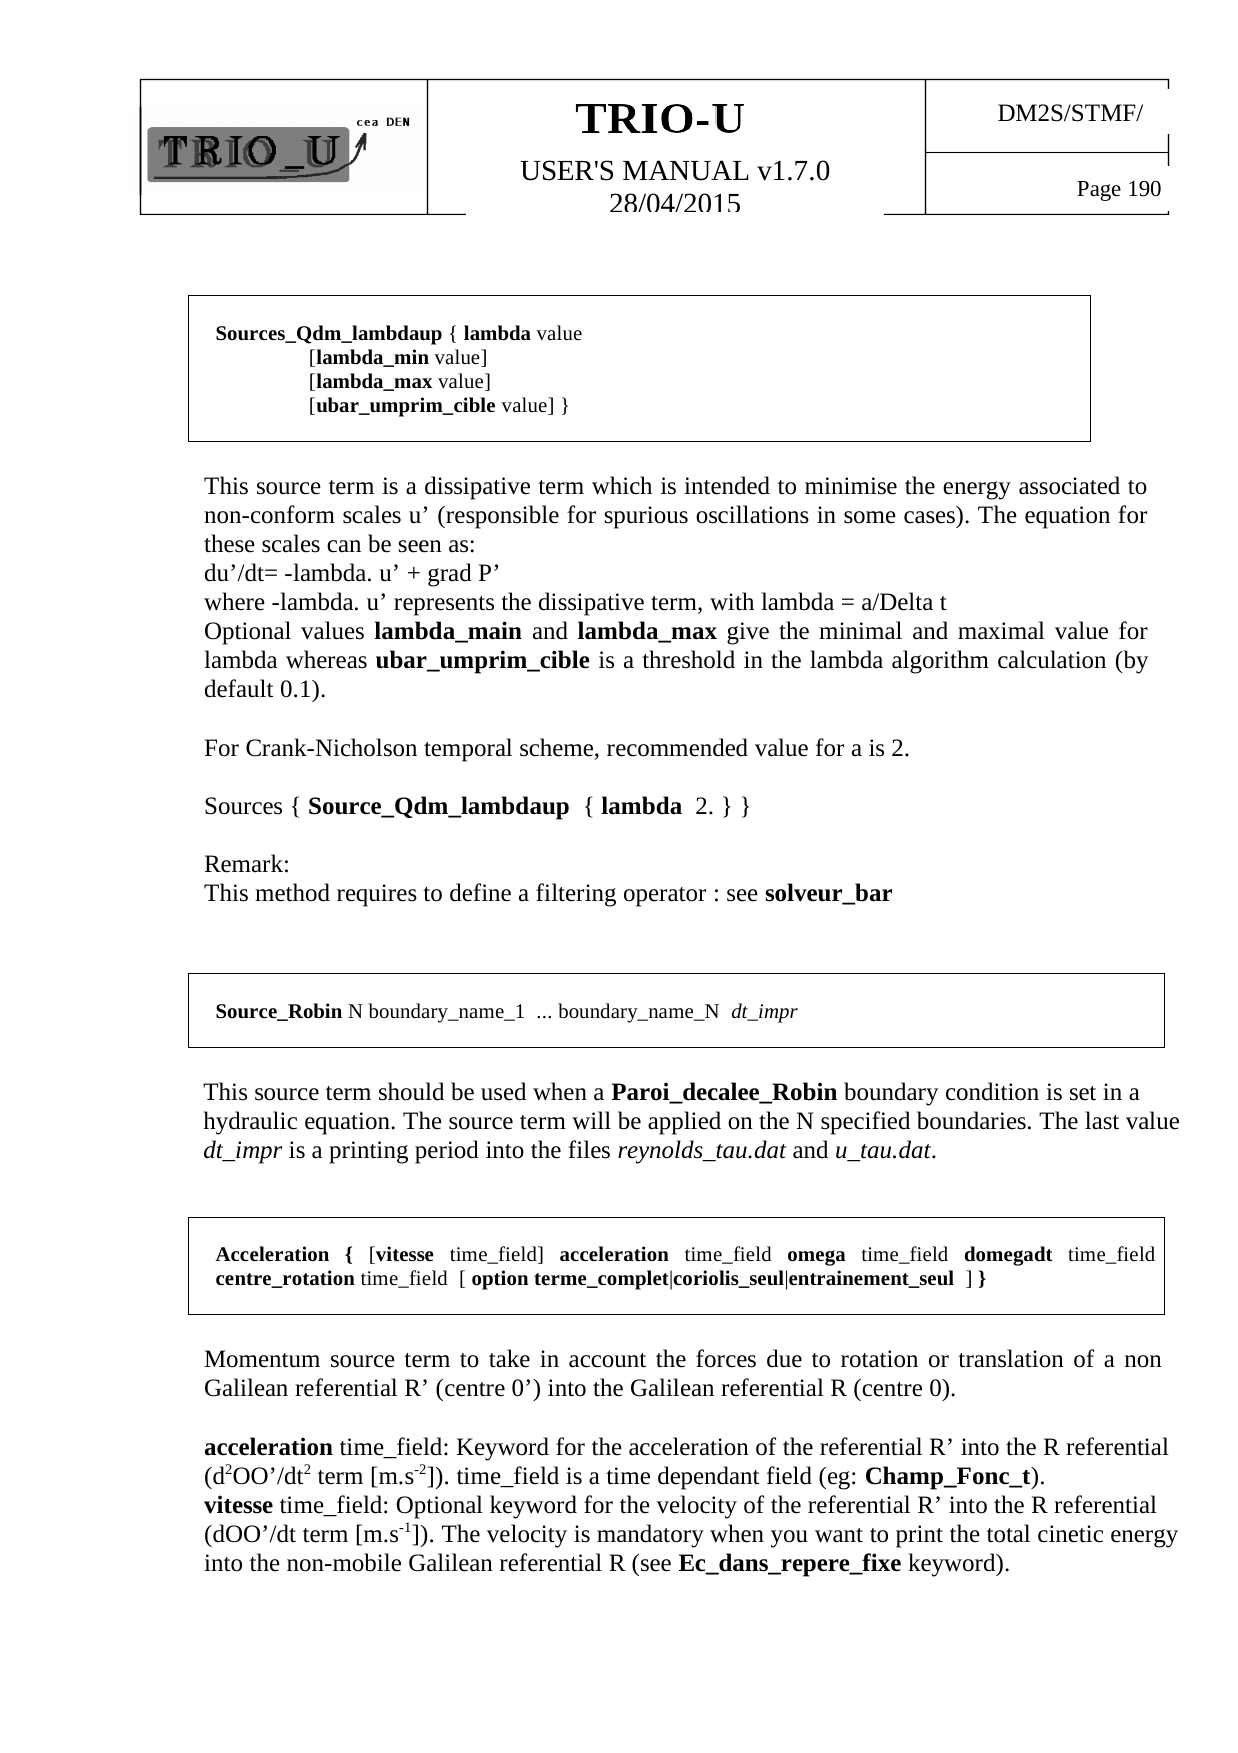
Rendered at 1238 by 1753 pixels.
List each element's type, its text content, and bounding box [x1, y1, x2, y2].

text du’/dt= -lambda. u’ + grad P’ [204, 558, 1149, 587]
table_header Sources_Qdm_lambdaup { lambda value [lambda_min value] [lambda_max value] [ubar_umprim_cible value] } [189, 296, 1090, 441]
text Momentum source term to take in account the forces due to rotation or translation of a non Galilean referential R’ (centre 0’) into the Galilean referential R (centre 0). [204, 1344, 1164, 1402]
text where -lambda. u’ represents the dissipative term, with lambda = a/Delta t [204, 587, 1149, 616]
text This source term is a dissipative term which is intended to minimise the energy associated to non-conform scales u’ (responsible for spurious oscillations in some cases). The equation for these scales can be seen as: [204, 471, 1149, 558]
table_header Acceleration { [vitesse time_field] acceleration time_field omega time_field domegadt time_field centre_rotation time_field [ option terme_complet|coriolis_seul|entrainement_seul ] } [189, 1218, 1164, 1314]
text Sources { Source_Qdm_lambdaup { lambda 2. } } [204, 791, 1149, 819]
text This source term should be used when a Paroi_decalee_Robin boundary condition is set in a hydraulic equation. The source term will be applied on the N specified boundaries. The last value dt_impr is a printing period into the files reynolds_tau.dat and u_tau.dat. [203, 1077, 1196, 1164]
text Remark: [204, 849, 1149, 878]
text acceleration time_field: Keyword for the acceleration of the referential R’ into the R referential (d2OO’/dt2 term [m.s-2]). time_field is a time dependant field (eg: Champ_Fonc_t). [204, 1431, 1196, 1489]
text For Crank-Nicholson temporal scheme, recommended value for a is 2. [204, 732, 1149, 761]
text This method requires to define a filtering operator : see solveur_bar [204, 878, 1149, 907]
text vitesse time_field: Optional keyword for the velocity of the referential R’ into the R referential (dOO’/dt term [m.s-1]). The velocity is mandatory when you want to print the total cinetic energy into the non-mobile Galilean referential R (see Ec_dans_repere_fixe keyword). [204, 1489, 1196, 1577]
table_header Source_Robin N boundary_name_1 ... boundary_name_N dt_impr [189, 974, 1164, 1047]
text Optional values lambda_main and lambda_max give the minimal and maximal value for lambda whereas ubar_umprim_cible is a threshold in the lambda algorithm calculation (by default 0.1). [204, 616, 1149, 703]
